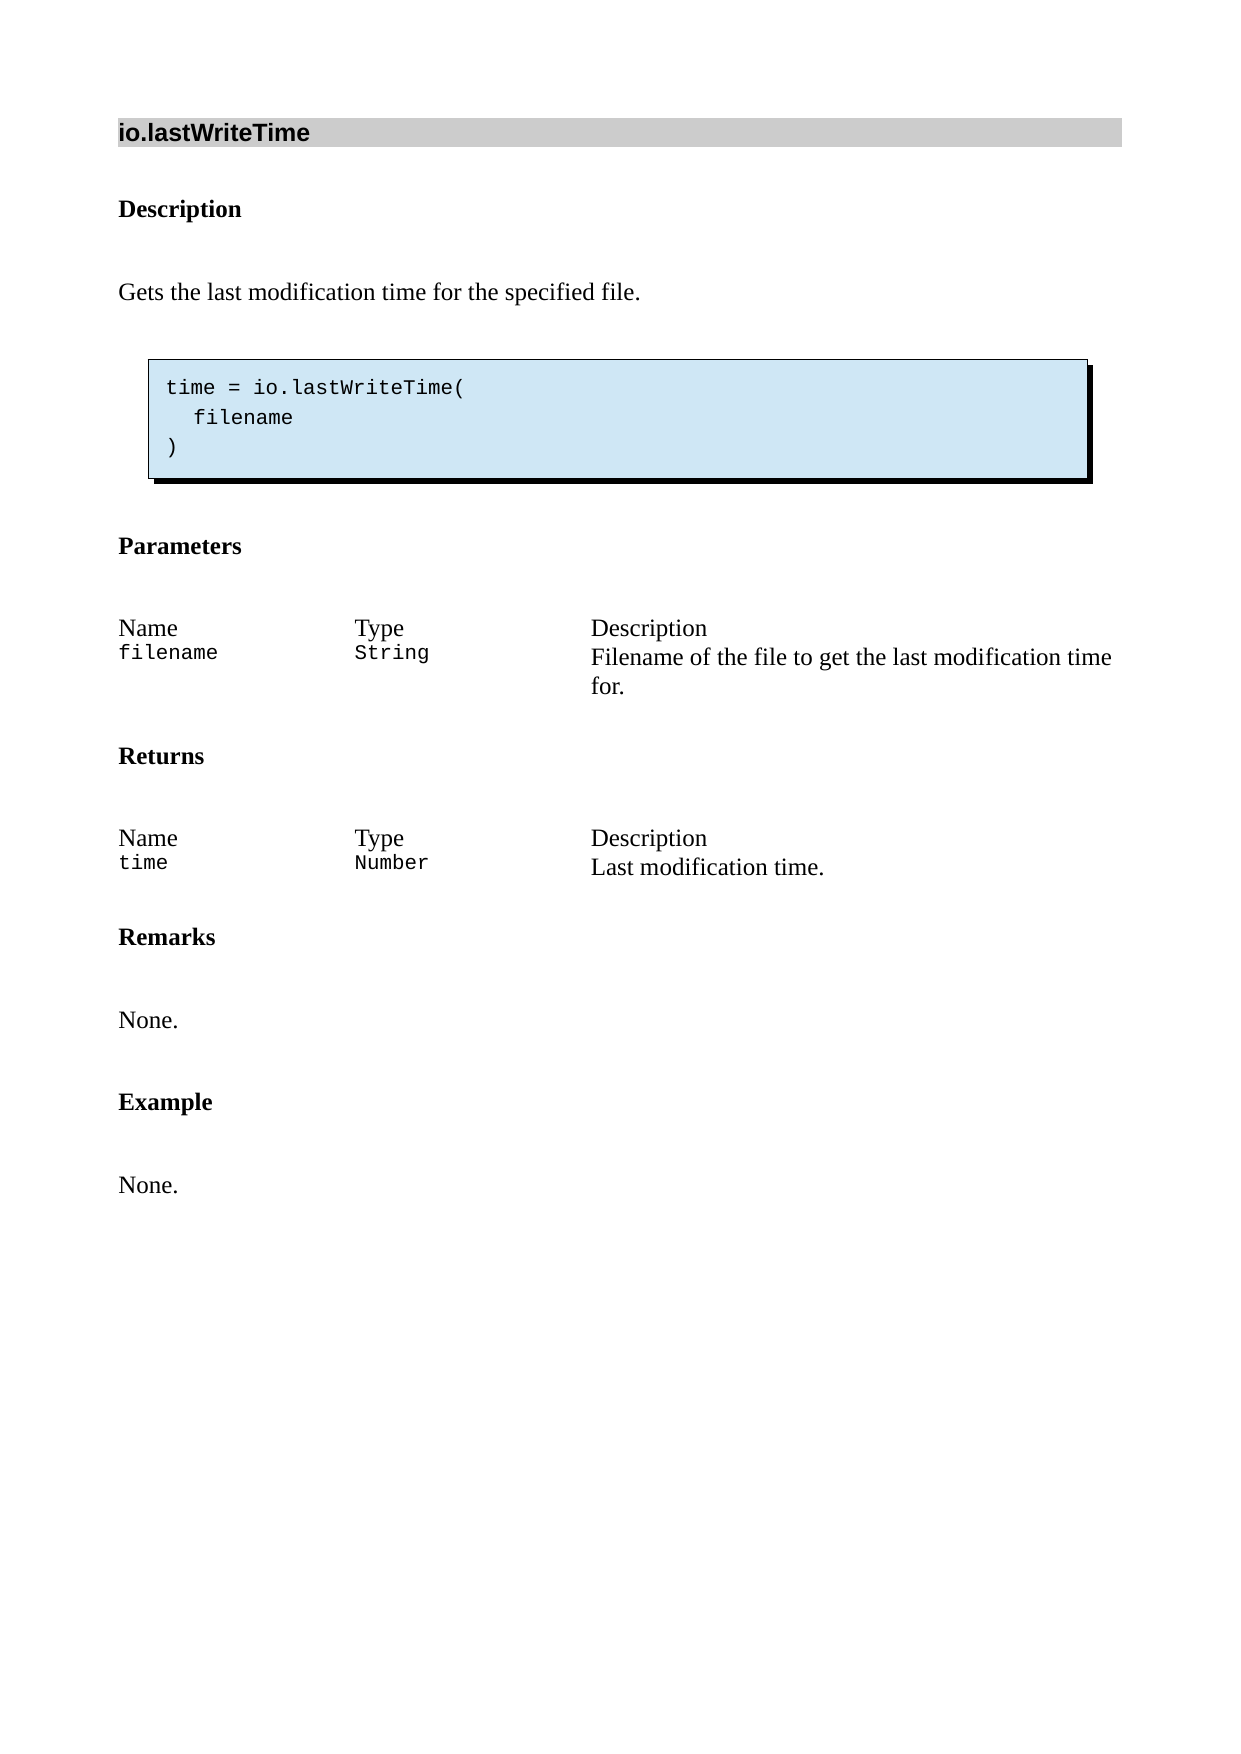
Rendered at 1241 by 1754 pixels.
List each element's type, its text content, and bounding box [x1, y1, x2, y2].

text Remarks [118, 922, 1122, 951]
table_cell time [118, 852, 354, 881]
text Example [118, 1087, 1122, 1116]
text Returns [118, 741, 1122, 770]
text None. [118, 1170, 1122, 1198]
text time = io.lastWriteTime( [149, 360, 1087, 389]
text ) [149, 418, 1087, 478]
table_cell Number [354, 852, 591, 881]
table_header Type [354, 614, 591, 642]
table_cell filename [118, 642, 354, 700]
table_header Description [591, 614, 1122, 642]
table_header Description [591, 824, 1122, 852]
text None. [118, 1005, 1122, 1033]
table_cell String [354, 642, 591, 700]
subtitle io.lastWriteTime [118, 118, 1122, 147]
text Gets the last modification time for the specified file. [118, 277, 1122, 306]
table_header Name [118, 824, 354, 852]
text Description [118, 194, 1122, 223]
table_cell Filename of the file to get the last modification time for. [591, 642, 1122, 700]
table_cell Last modification time. [591, 852, 1122, 881]
text Parameters [118, 531, 1122, 560]
text filename [149, 389, 1087, 418]
table_header Type [354, 824, 591, 852]
table_header Name [118, 614, 354, 642]
